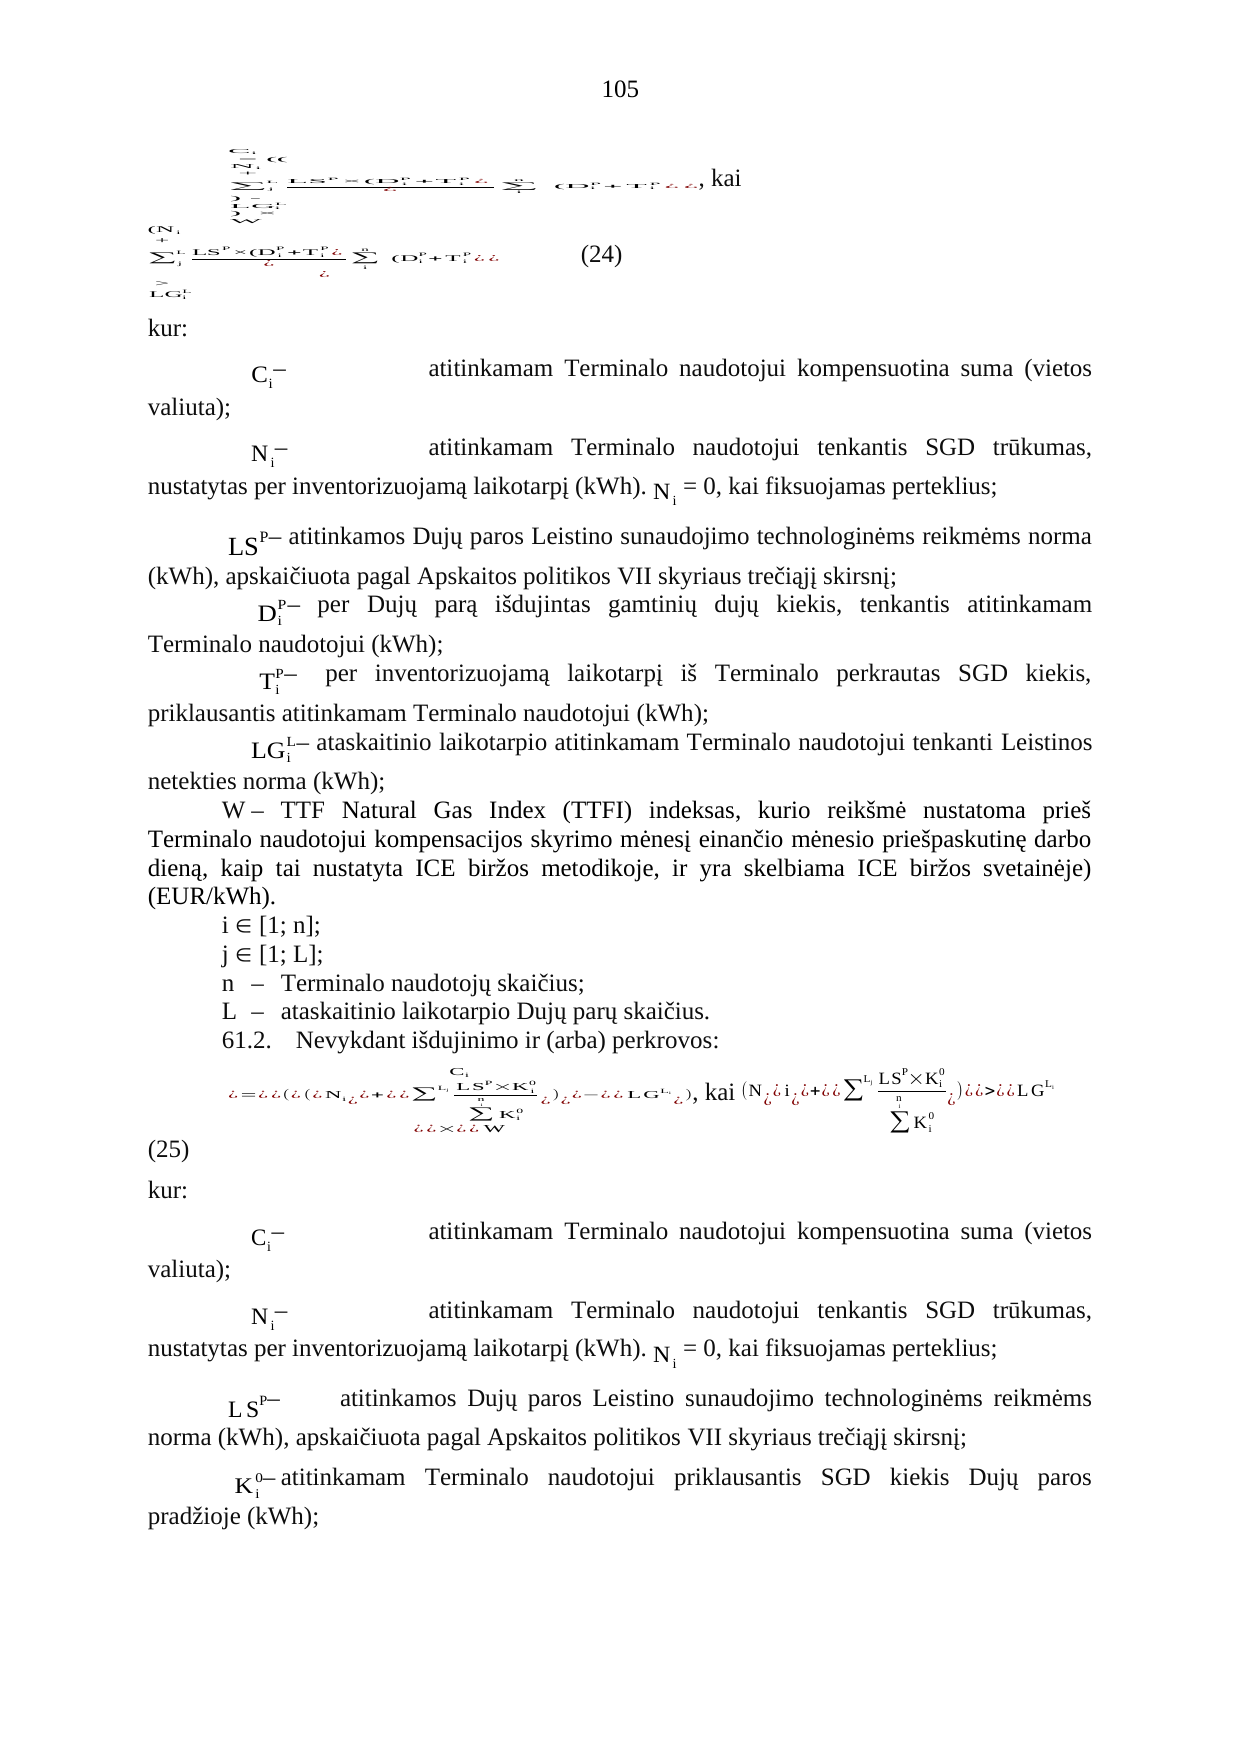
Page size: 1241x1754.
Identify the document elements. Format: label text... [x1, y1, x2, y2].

text – atitinkamos Dujų paros Leistino sunaudojimo technologinėms reikmėms norma (kWh), apskaičiuota pagal Apskaitos politikos VII skyriaus trečiąjį skirsnį; [148, 521, 1092, 589]
text , kai (24) [148, 148, 1092, 301]
text j  [1; L]; [148, 939, 1092, 968]
text – atitinkamos Dujų paros Leistino sunaudojimo technologinėms reikmėms norma (kWh), apskaičiuota pagal Apskaitos politikos VII skyriaus trečiąjį skirsnį; [148, 1383, 1092, 1450]
text – per inventorizuojamą laikotarpį iš Terminalo perkrautas SGD kiekis, priklausantis atitinkamam Terminalo naudotojui (kWh); [148, 658, 1092, 727]
text – atitinkamam Terminalo naudotojui tenkantis SGD trūkumas, nustatytas per inventorizuojamą laikotarpį (kWh). = 0, kai fiksuojamas perteklius; [148, 1295, 1092, 1371]
text kur: [148, 313, 1092, 342]
text L – ataskaitinio laikotarpio Dujų parų skaičius. [148, 996, 1092, 1025]
text W – TTF Natural Gas Index (TTFI) indeksas, kurio reikšmė nustatoma prieš Terminalo naudotojui kompensacijos skyrimo mėnesį einančio mėnesio priešpaskutinę darbo dieną, kaip tai nustatyta ICE biržos metodikoje, ir yra skelbiama ICE biržos svetainėje) (EUR/kWh). [148, 795, 1092, 910]
text i  [1; n]; [148, 910, 1092, 939]
text – ataskaitinio laikotarpio atitinkamam Terminalo naudotojui tenkanti Leistinos netekties norma (kWh); [148, 727, 1092, 795]
text n – Terminalo naudotojų skaičius; [148, 968, 1092, 996]
text – atitinkamam Terminalo naudotojui tenkantis SGD trūkumas, nustatytas per inventorizuojamą laikotarpį (kWh). = 0, kai fiksuojamas perteklius; [148, 432, 1092, 509]
text – atitinkamam Terminalo naudotojui kompensuotina suma (vietos valiuta); [148, 353, 1092, 421]
text – atitinkamam Terminalo naudotojui priklausantis SGD kiekis Dujų paros pradžioje (kWh); [148, 1462, 1092, 1530]
text – atitinkamam Terminalo naudotojui kompensuotina suma (vietos valiuta); [148, 1216, 1092, 1283]
text kur: [148, 1175, 1092, 1204]
text , kai (25) [148, 1066, 1092, 1163]
text 61.2. Nevykdant išdujinimo ir (arba) perkrovos: [148, 1025, 1092, 1054]
text – per Dujų parą išdujintas gamtinių dujų kiekis, tenkantis atitinkamam Terminalo naudotojui (kWh); [148, 589, 1092, 658]
